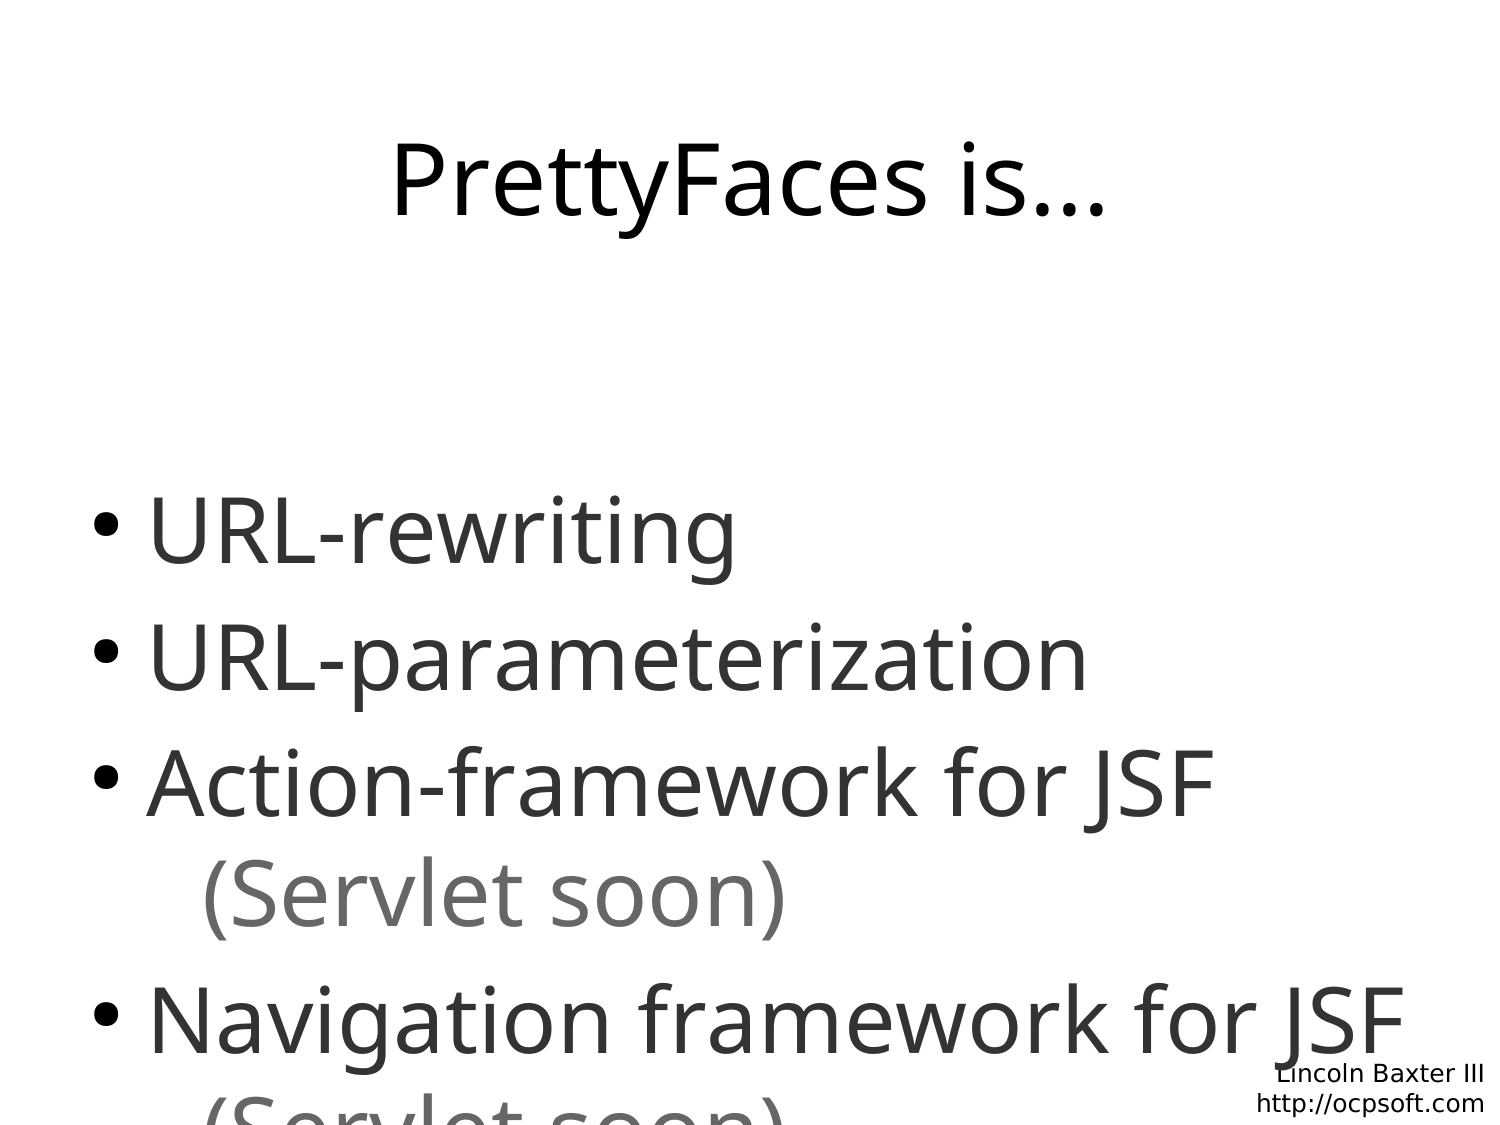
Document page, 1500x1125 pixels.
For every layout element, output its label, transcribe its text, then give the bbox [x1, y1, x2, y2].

list URL-rewriting URL-parameterization Action-framework for JSF (Servlet soon) Navigation framework for JSF (Servlet soon) Extendable, configurable (SPI is growing!) Waiting for your ideas! [75, 337, 1425, 931]
title PrettyFaces is... [75, 104, 1425, 246]
